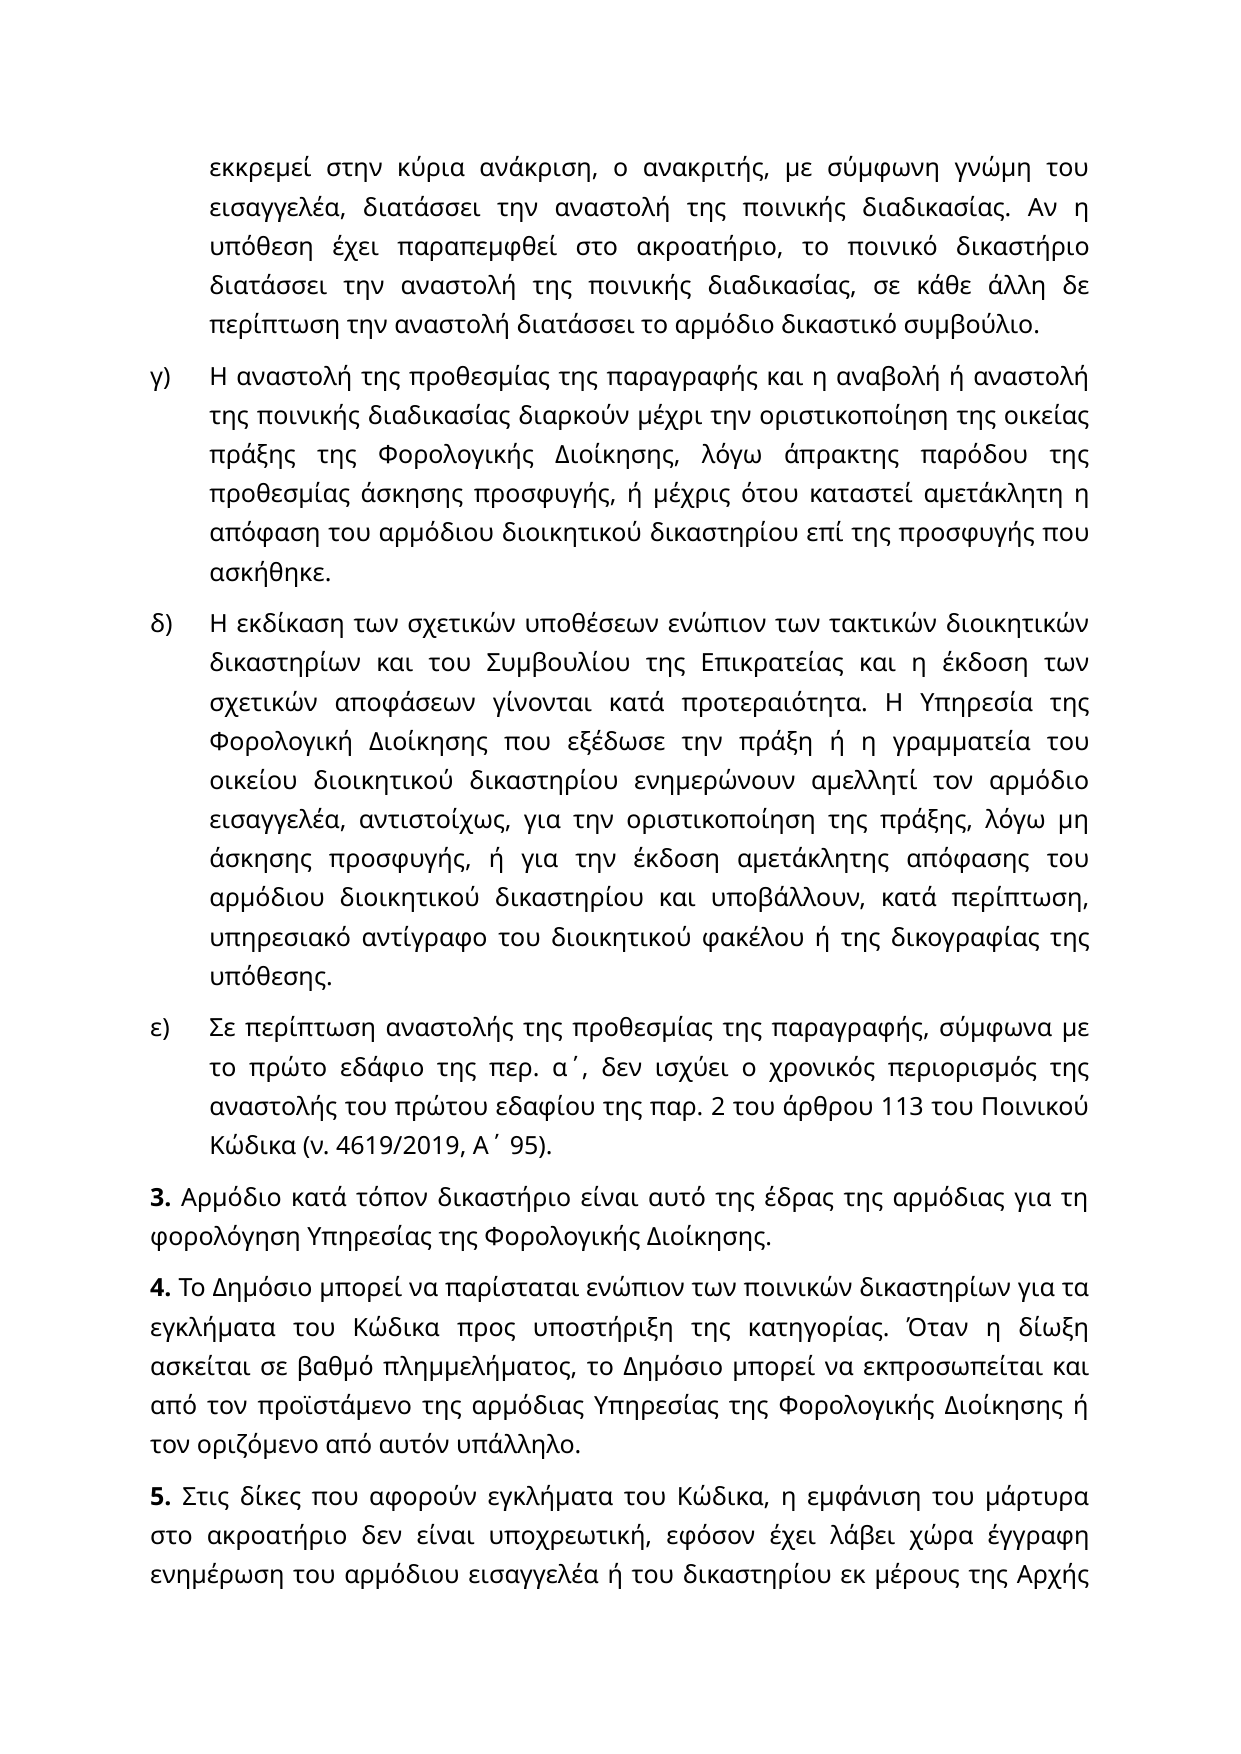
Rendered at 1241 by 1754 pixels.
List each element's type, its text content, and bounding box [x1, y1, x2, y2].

list ε) Σε περίπτωση αναστολής της προθεσμίας της παραγραφής, σύμφωνα με το πρώτο εδάφιο της περ. α΄, δεν ισχύει ο χρονικός περιορισμός της αναστολής του πρώτου εδαφίου της παρ. 2 του άρθρου 113 του Ποινικού Κώδικα (ν. 4619/2019, Α΄ 95). [150, 1010, 1090, 1162]
list δ) Η εκδίκαση των σχετικών υποθέσεων ενώπιον των τακτικών διοικητικών δικαστηρίων και του Συμβουλίου της Επικρατείας και η έκδοση των σχετικών αποφάσεων γίνονται κατά προτεραιότητα. Η Υπηρεσία της Φορολογική Διοίκησης που εξέδωσε την πράξη ή η γραμματεία του οικείου διοικητικού δικαστηρίου ενημερώνουν αμελλητί τον αρμόδιο εισαγγελέα, αντιστοίχως, για την οριστικοποίηση της πράξης, λόγω μη άσκησης προσφυγής, ή για την έκδοση αμετάκλητης απόφασης του αρμόδιου διοικητικού δικαστηρίου και υποβάλλουν, κατά περίπτωση, υπηρεσιακό αντίγραφο του διοικητικού φακέλου ή της δικογραφίας της υπόθεσης. [150, 606, 1090, 992]
list εκκρεμεί στην κύρια ανάκριση, ο ανακριτής, με σύμφωνη γνώμη του εισαγγελέα, διατάσσει την αναστολή της ποινικής διαδικασίας. Αν η υπόθεση έχει παραπεμφθεί στο ακροατήριο, το ποινικό δικαστήριο διατάσσει την αναστολή της ποινικής διαδικασίας, σε κάθε άλλη δε περίπτωση την αναστολή διατάσσει το αρμόδιο δικαστικό συμβούλιο. [150, 150, 1090, 341]
list γ) Η αναστολή της προθεσμίας της παραγραφής και η αναβολή ή αναστολή της ποινικής διαδικασίας διαρκούν μέχρι την οριστικοποίηση της οικείας πράξης της Φορολογικής Διοίκησης, λόγω άπρακτης παρόδου της προθεσμίας άσκησης προσφυγής, ή μέχρις ότου καταστεί αμετάκλητη η απόφαση του αρμόδιου διοικητικού δικαστηρίου επί της προσφυγής που ασκήθηκε. [150, 358, 1090, 588]
text 3. Αρμόδιο κατά τόπον δικαστήριο είναι αυτό της έδρας της αρμόδιας για τη φορολόγηση Υπηρεσίας της Φορολογικής Διοίκησης. [150, 1179, 1090, 1252]
text 4. Το Δημόσιο μπορεί να παρίσταται ενώπιον των ποινικών δικαστηρίων για τα εγκλήματα του Κώδικα προς υποστήριξη της κατηγορίας. Όταν η δίωξη ασκείται σε βαθμό πλημμελήματος, το Δημόσιο μπορεί να εκπροσωπείται και από τον προϊστάμενο της αρμόδιας Υπηρεσίας της Φορολογικής Διοίκησης ή τον οριζόμενο από αυτόν υπάλληλο. [150, 1270, 1090, 1461]
text 5. Στις δίκες που αφορούν εγκλήματα του Κώδικα, η εμφάνιση του μάρτυρα στο ακροατήριο δεν είναι υποχρεωτική, εφόσον έχει λάβει χώρα έγγραφη ενημέρωση του αρμόδιου εισαγγελέα ή του δικαστηρίου εκ μέρους της Αρχής [150, 1478, 1090, 1591]
